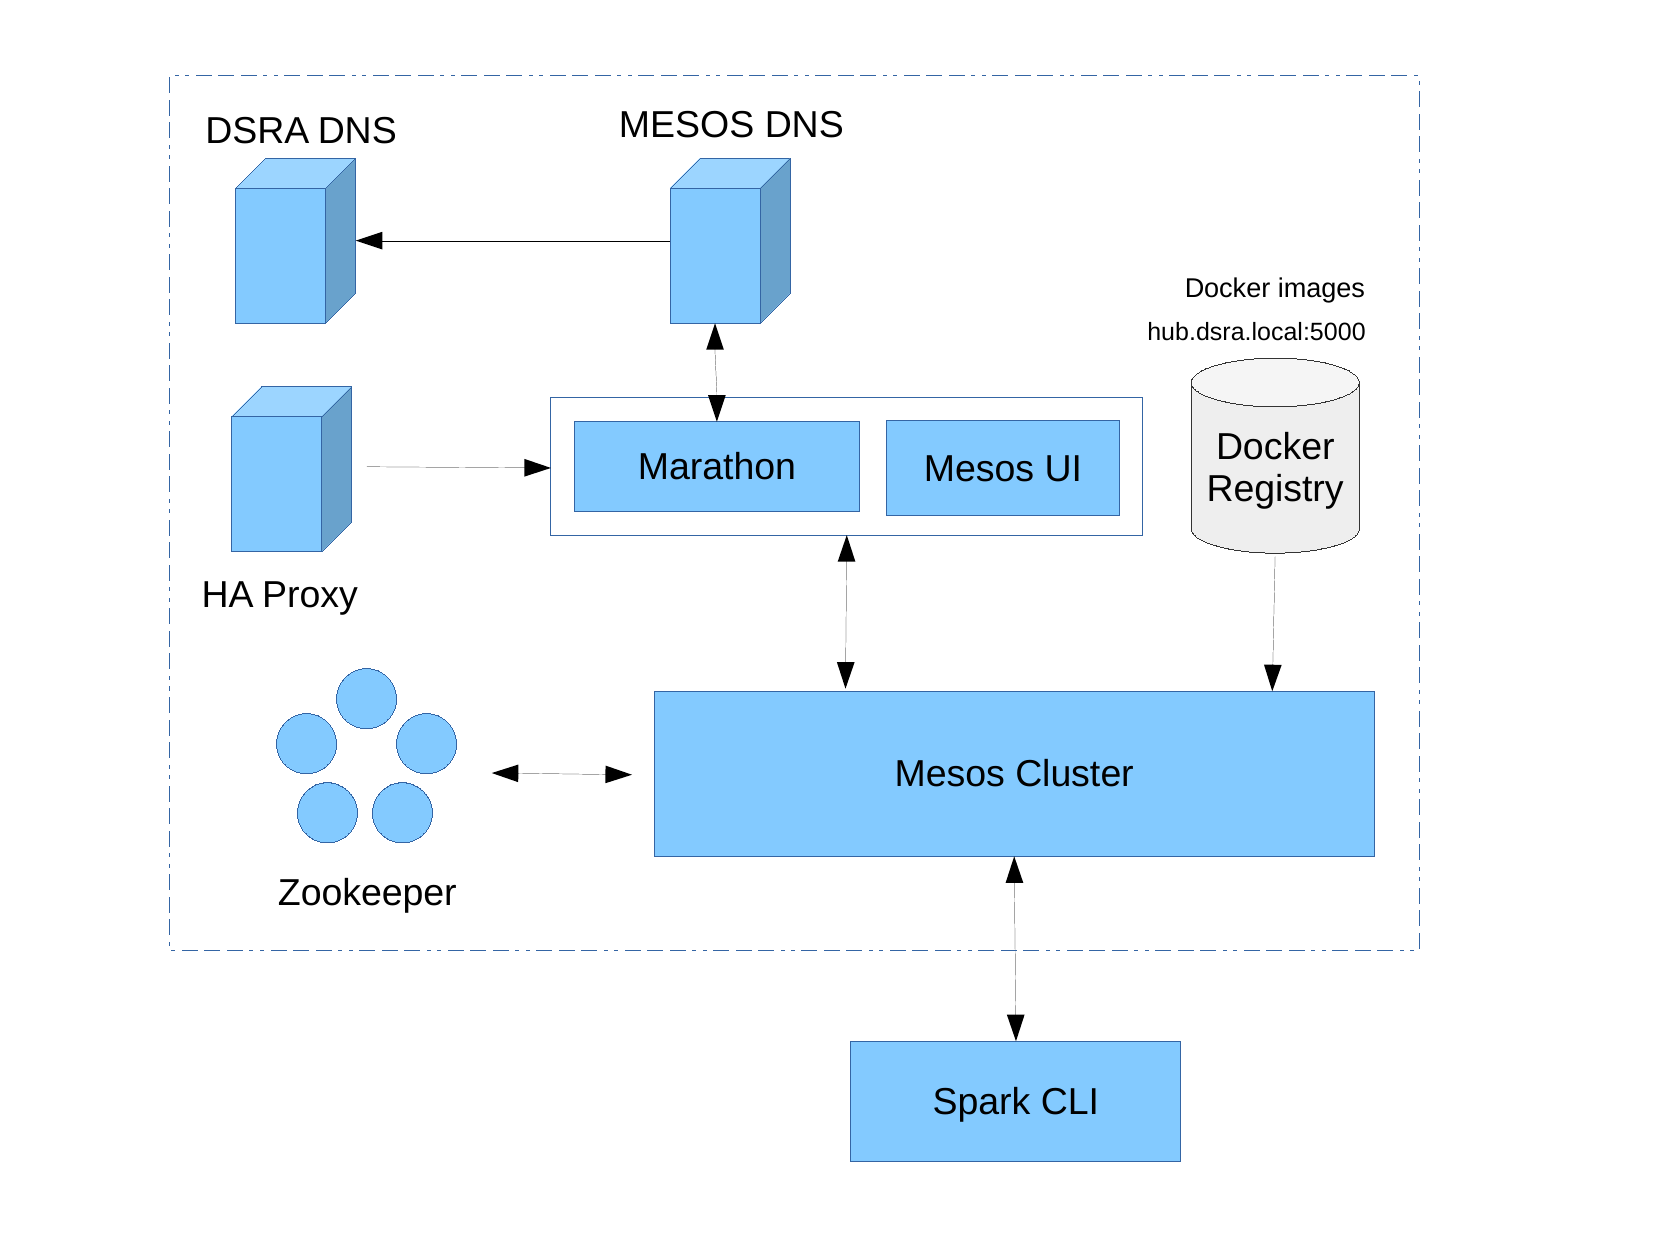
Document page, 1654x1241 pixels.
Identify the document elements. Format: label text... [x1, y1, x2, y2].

text_box Zookeeper [263, 863, 472, 921]
text_box [396, 713, 457, 774]
text_box [276, 713, 337, 774]
text_box DSRA DNS [190, 101, 412, 159]
text_box [372, 782, 433, 843]
text_box Docker images [1170, 265, 1380, 310]
text_box [670, 158, 791, 324]
text_box Docker Registry [1191, 384, 1360, 554]
text_box MESOS DNS [604, 96, 859, 153]
text_box [235, 159, 356, 324]
text_box HA Proxy [186, 566, 373, 624]
text_box Spark CLI [850, 1041, 1181, 1162]
text_box Mesos UI [886, 420, 1120, 516]
text_box [297, 782, 358, 843]
text_box Marathon [574, 421, 860, 512]
text_box [231, 386, 352, 552]
text_box Mesos Cluster [654, 691, 1375, 857]
text_box hub.dsra.local:5000 [1132, 310, 1382, 354]
text_box [336, 668, 397, 729]
